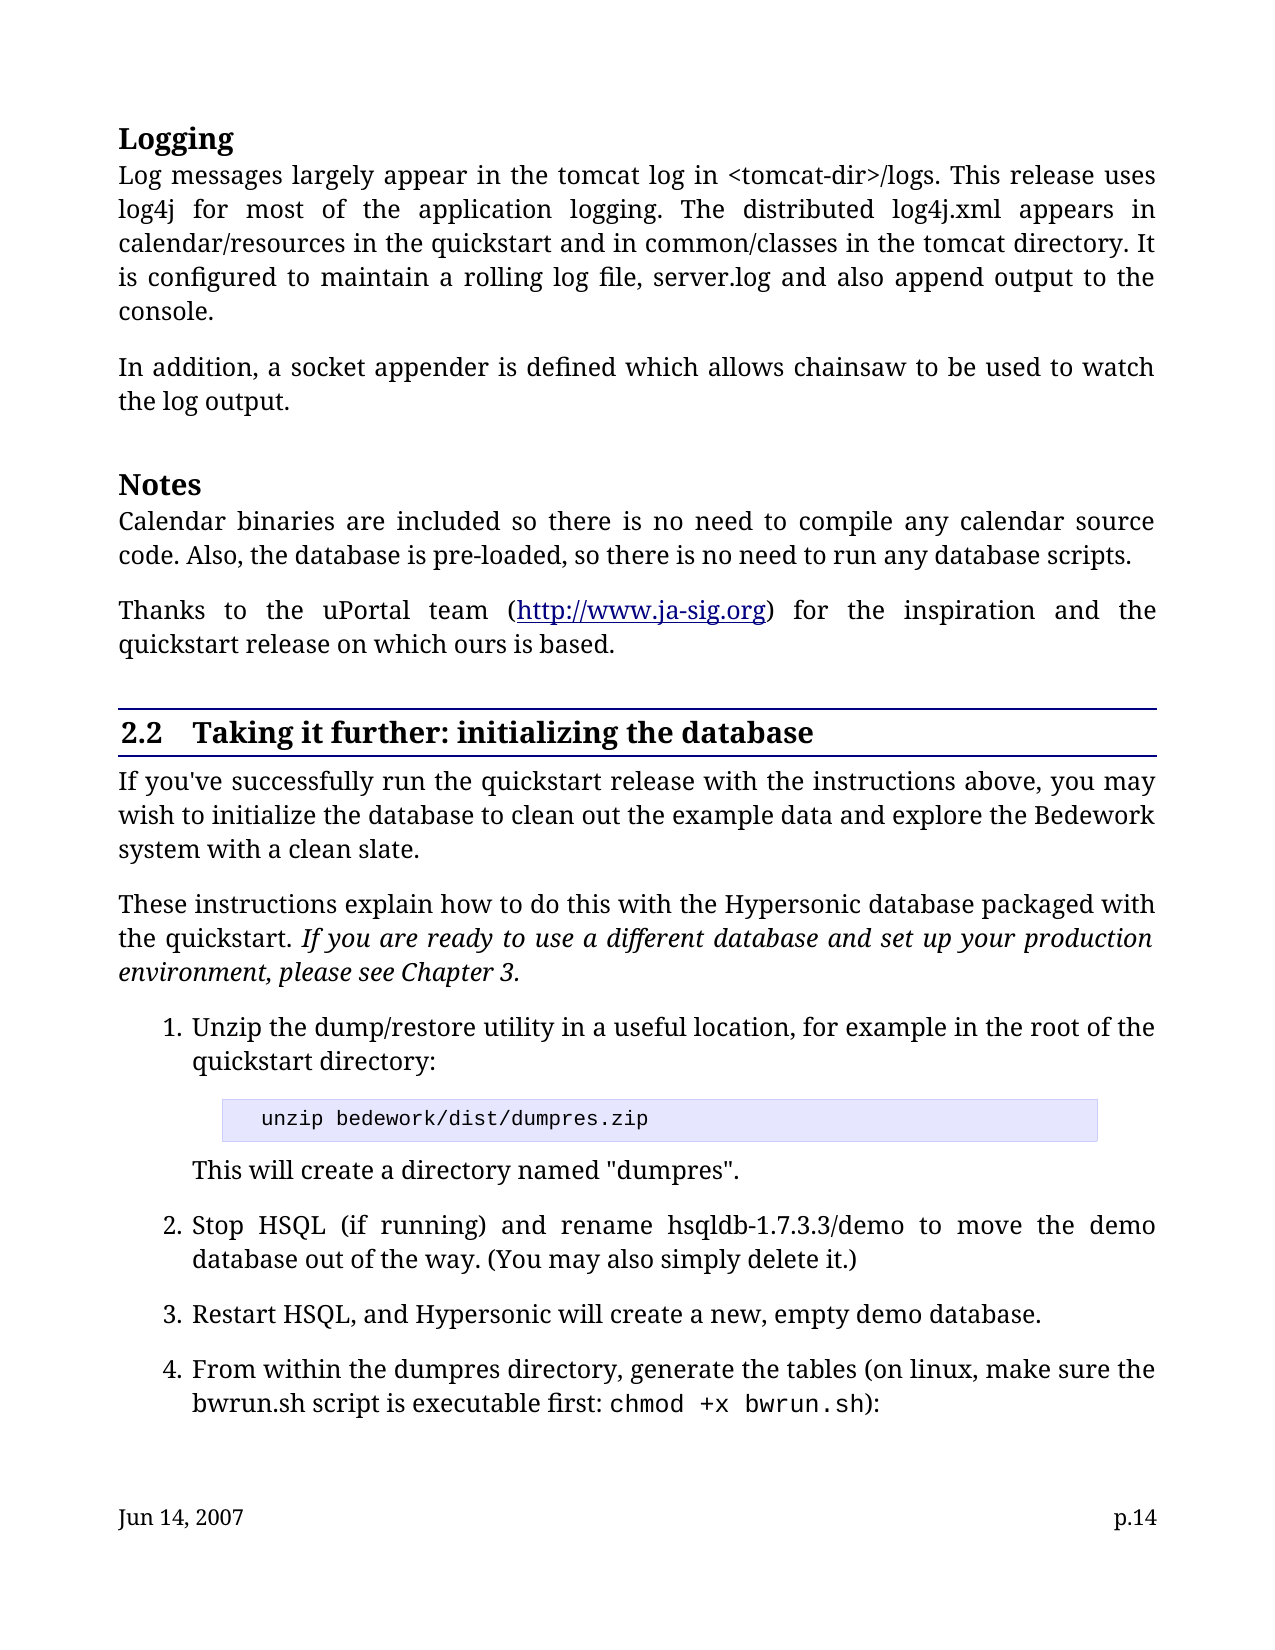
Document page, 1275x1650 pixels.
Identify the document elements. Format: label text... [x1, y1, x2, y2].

text In addition, a socket appender is defined which allows chainsaw to be used to watch the log output. [118, 349, 1157, 417]
text Thanks to the uPortal team (http://www.ja-sig.org) for the inspiration and the quickstart release on which ours is based. [118, 593, 1157, 661]
list Unzip the dump/restore utility in a useful location, for example in the root of the quickstart directory: [162, 1010, 1157, 1078]
list From within the dumpres directory, generate the tables (on linux, make sure the bwrun.sh script is executable first: chmod +x bwrun.sh): [162, 1352, 1157, 1420]
list This will create a directory named "dumpres". [162, 1152, 1157, 1187]
text If you've successfully run the quickstart release with the instructions above, you may wish to initialize the database to clean out the example data and explore the Bedework system with a clean slate. [118, 763, 1157, 866]
subtitle Notes [118, 464, 1157, 503]
list unzip bedework/dist/dumpres.zip [223, 1100, 1097, 1141]
text Calendar binaries are included so there is no need to compile any calendar source code. Also, the database is pre-loaded, so there is no need to run any database scripts. [118, 503, 1157, 572]
text These instructions explain how to do this with the Hypersonic database packaged with the quickstart. If you are ready to use a different database and set up your production environment, please see Chapter 3. [118, 887, 1157, 989]
subtitle Logging [118, 118, 1157, 158]
list Stop HSQL (if running) and rename hsqldb-1.7.3.3/demo to move the demo database out of the way. (You may also simply delete it.) [162, 1208, 1157, 1276]
list Restart HSQL, and Hypersonic will create a new, empty demo database. [162, 1297, 1157, 1331]
subtitle Taking it further: initializing the database [118, 710, 1157, 755]
text Log messages largely appear in the tomcat log in <tomcat-dir>/logs. This release uses log4j for most of the application logging. The distributed log4j.xml appears in calendar/resources in the quickstart and in common/classes in the tomcat directory. It is configured to maintain a rolling log file, server.log and also append output to the console. [118, 158, 1157, 328]
